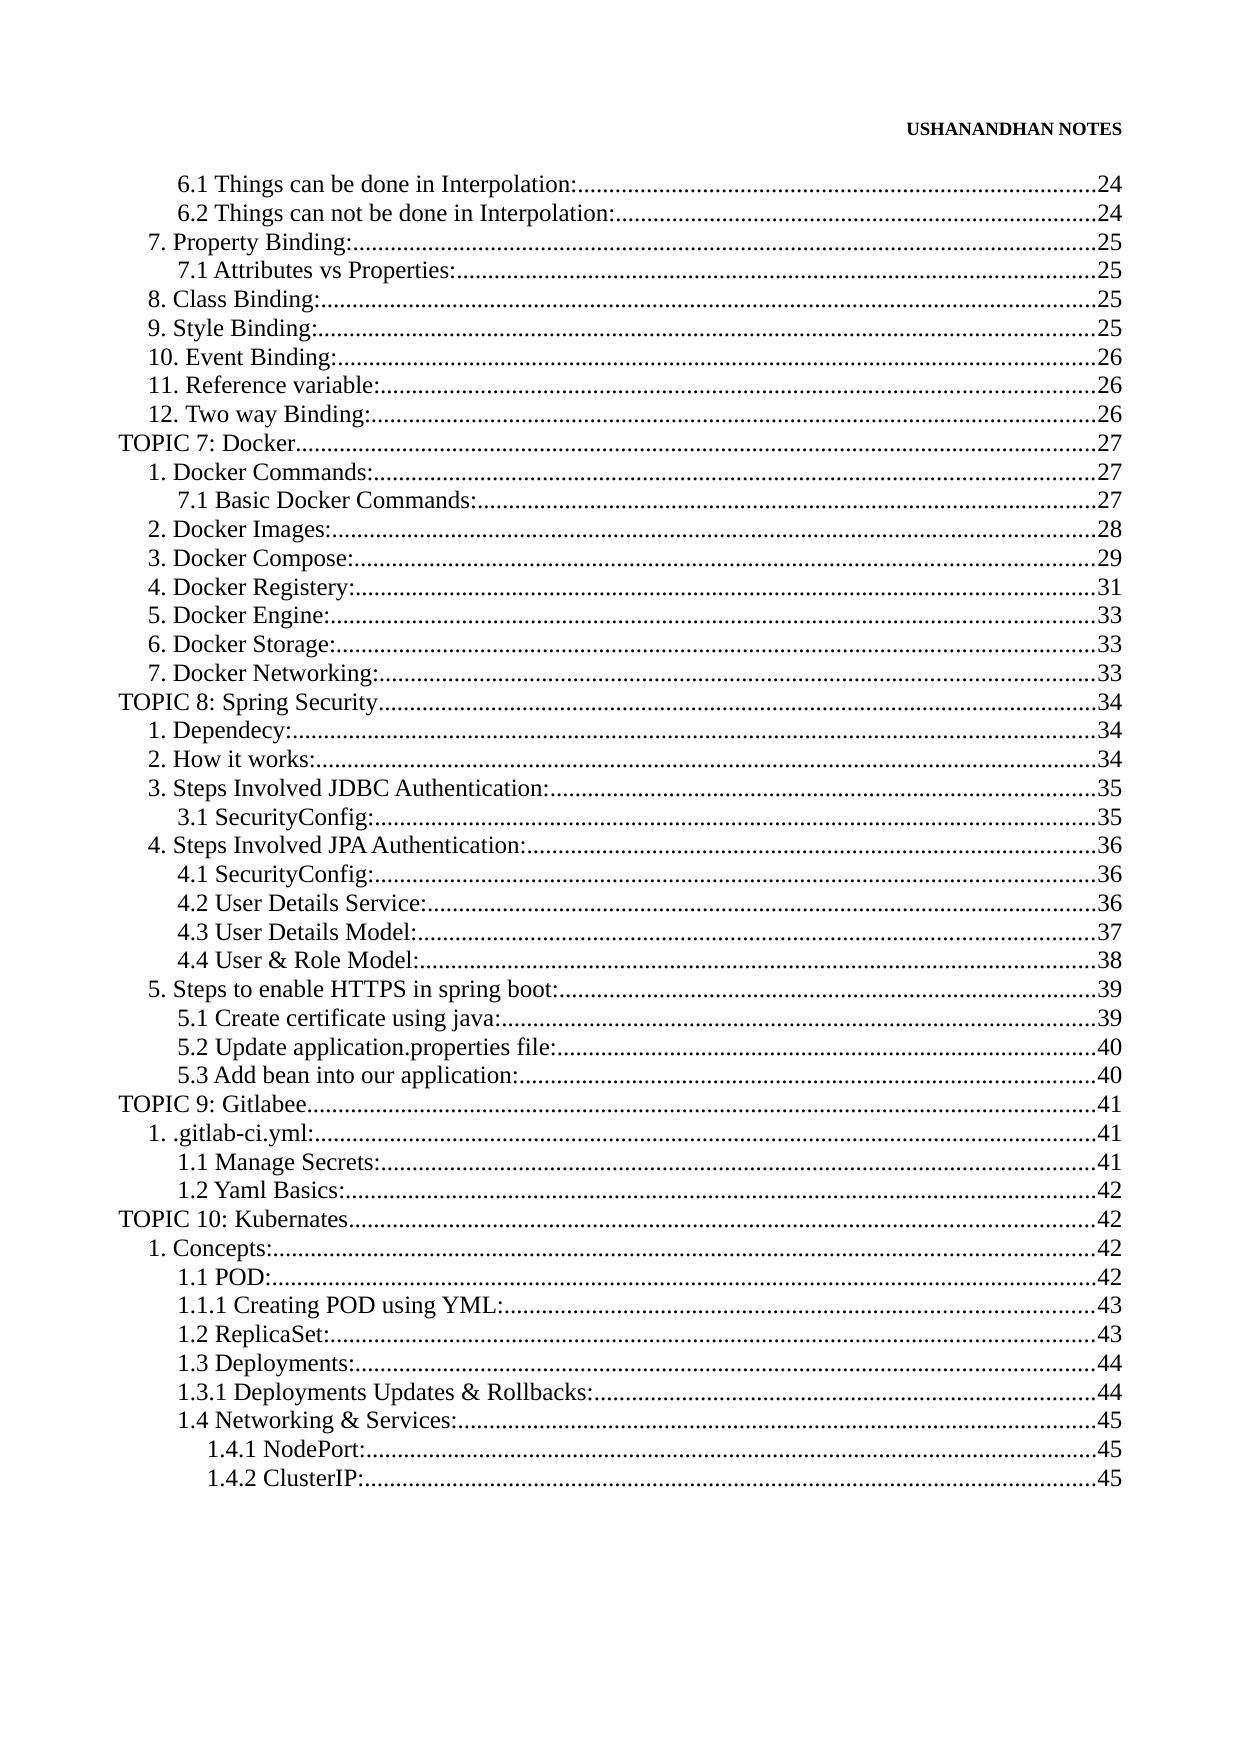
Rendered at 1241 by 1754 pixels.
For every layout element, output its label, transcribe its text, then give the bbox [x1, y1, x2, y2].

text 6.2 Things can not be done in Interpolation: 24 [177, 198, 1122, 227]
text 7.1 Attributes vs Properties: 25 [177, 255, 1122, 284]
text 6. Docker Storage: 33 [148, 629, 1122, 658]
text 5.1 Create certificate using java: 39 [177, 1003, 1122, 1032]
text 5. Steps to enable HTTPS in spring boot: 39 [148, 974, 1122, 1003]
text TOPIC 10: Kubernates 42 [118, 1204, 1122, 1233]
text 2. Docker Images: 28 [148, 514, 1122, 543]
text 1.1 POD: 42 [177, 1262, 1122, 1290]
text 7. Property Binding: 25 [148, 227, 1122, 255]
text 5.3 Add bean into our application: 40 [177, 1060, 1122, 1089]
text 3. Docker Compose: 29 [148, 543, 1122, 572]
text 3. Steps Involved JDBC Authentication: 35 [148, 773, 1122, 802]
text 4. Steps Involved JPA Authentication: 36 [148, 830, 1122, 859]
text 4.3 User Details Model: 37 [177, 917, 1122, 945]
text 4.4 User & Role Model: 38 [177, 945, 1122, 974]
text 1.3.1 Deployments Updates & Rollbacks: 44 [177, 1377, 1122, 1405]
text 1.2 Yaml Basics: 42 [177, 1175, 1122, 1204]
text 1.1 Manage Secrets: 41 [177, 1147, 1122, 1175]
text 1.4.2 ClusterIP: 45 [207, 1463, 1122, 1492]
text 1.2 ReplicaSet: 43 [177, 1319, 1122, 1348]
text 12. Two way Binding: 26 [148, 399, 1122, 428]
text 4.2 User Details Service: 36 [177, 888, 1122, 917]
text TOPIC 7: Docker 27 [118, 428, 1122, 457]
text 10. Event Binding: 26 [148, 342, 1122, 370]
text 3.1 SecurityConfig: 35 [177, 802, 1122, 830]
text 9. Style Binding: 25 [148, 313, 1122, 342]
text 4. Docker Registery: 31 [148, 572, 1122, 600]
text 1. Concepts: 42 [148, 1233, 1122, 1262]
text 1.4.1 NodePort: 45 [207, 1434, 1122, 1463]
text 1.1.1 Creating POD using YML: 43 [177, 1290, 1122, 1319]
text 2. How it works: 34 [148, 744, 1122, 773]
text TOPIC 9: Gitlabee 41 [118, 1089, 1122, 1118]
text 6.1 Things can be done in Interpolation: 24 [177, 169, 1122, 198]
text 11. Reference variable: 26 [148, 370, 1122, 399]
text 8. Class Binding: 25 [148, 284, 1122, 313]
text 7.1 Basic Docker Commands: 27 [177, 485, 1122, 514]
text TOPIC 8: Spring Security 34 [118, 687, 1122, 715]
text 4.1 SecurityConfig: 36 [177, 859, 1122, 888]
text 1.3 Deployments: 44 [177, 1348, 1122, 1377]
text 5.2 Update application.properties file: 40 [177, 1032, 1122, 1060]
text 5. Docker Engine: 33 [148, 600, 1122, 629]
text 1.4 Networking & Services: 45 [177, 1405, 1122, 1434]
text 7. Docker Networking: 33 [148, 658, 1122, 687]
text 1. Dependecy: 34 [148, 715, 1122, 744]
text 1. Docker Commands: 27 [148, 457, 1122, 485]
text 1. .gitlab-ci.yml: 41 [148, 1118, 1122, 1147]
